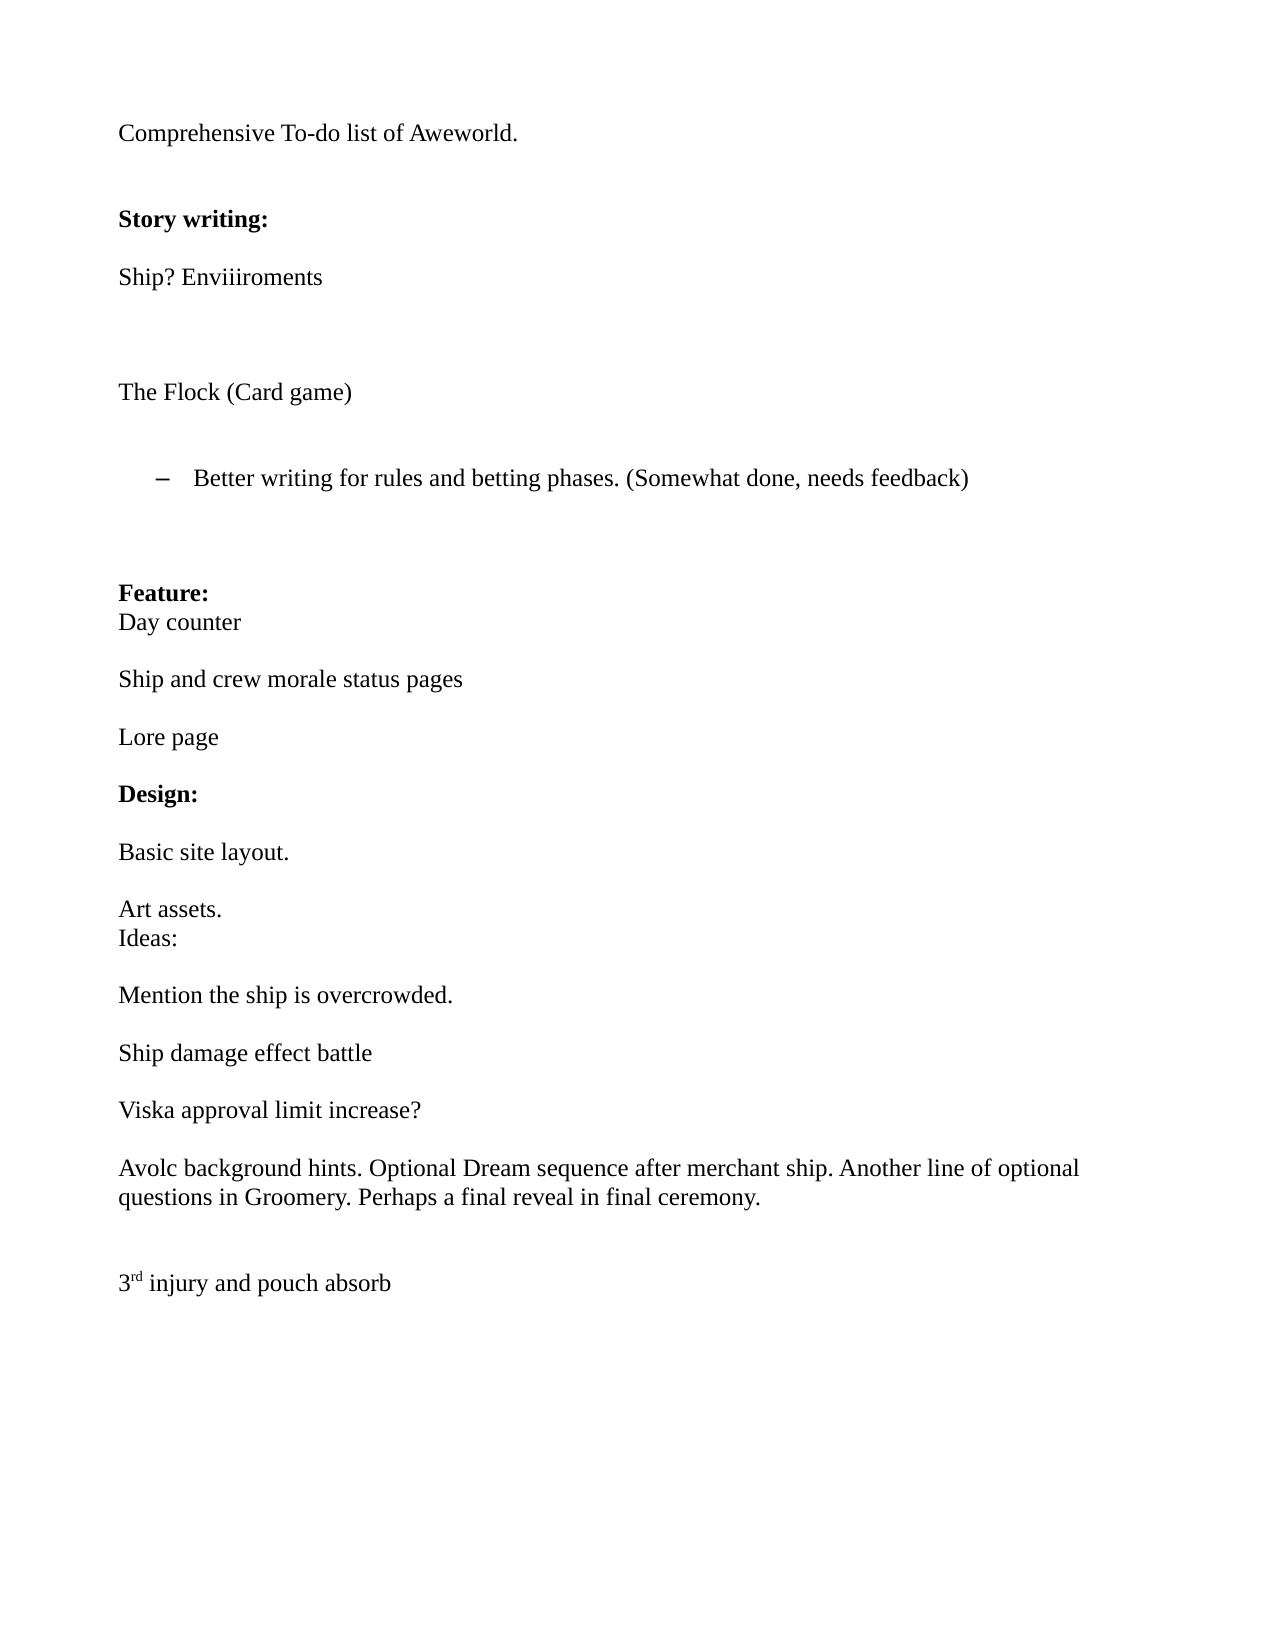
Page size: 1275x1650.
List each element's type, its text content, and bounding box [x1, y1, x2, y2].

text Lore page [118, 722, 1157, 751]
text Basic site layout. [118, 837, 1157, 866]
text Art assets. [118, 894, 1157, 923]
list Better writing for rules and betting phases. (Somewhat done, needs feedback) [156, 463, 1157, 492]
text Avolc background hints. Optional Dream sequence after merchant ship. Another line of optional questions in Groomery. Perhaps a final reveal in final ceremony. [118, 1153, 1157, 1211]
text Day counter [118, 607, 1157, 636]
text Ideas: [118, 923, 1157, 952]
text Ship? Enviiiroments [118, 262, 1157, 291]
text Ship damage effect battle [118, 1038, 1157, 1067]
text 3rd injury and pouch absorb [118, 1268, 1157, 1297]
text Design: [118, 779, 1157, 808]
text Comprehensive To-do list of Aweworld. [118, 118, 1157, 147]
text Mention the ship is overcrowded. [118, 981, 1157, 1009]
text The Flock (Card game) [118, 377, 1157, 406]
text Story writing: [118, 204, 1157, 233]
text Viska approval limit increase? [118, 1096, 1157, 1124]
text Feature: [118, 578, 1157, 607]
text Ship and crew morale status pages [118, 664, 1157, 693]
